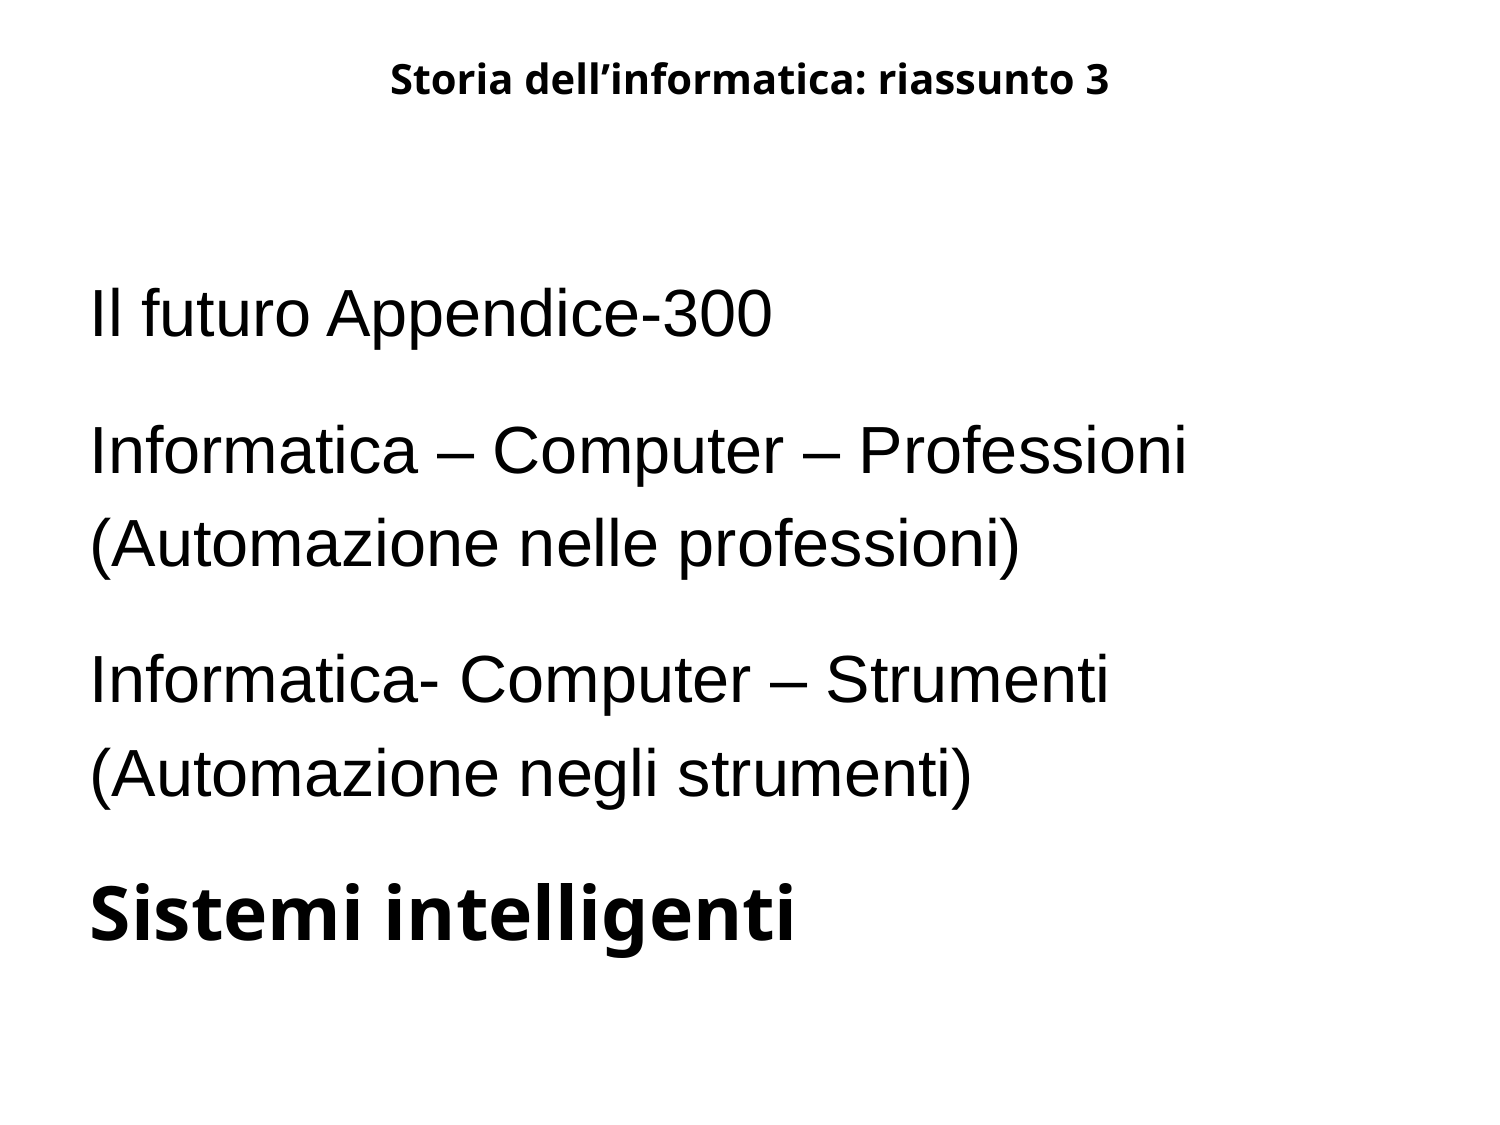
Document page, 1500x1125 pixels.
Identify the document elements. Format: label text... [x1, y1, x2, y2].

title Storia dell’informatica: riassunto 3 [75, 45, 1425, 126]
list Il futuro Appendice-300 Informatica – Computer – Professioni (Automazione nelle professioni) Informatica- Computer – Strumenti (Automazione negli strumenti) Sistemi intelligenti [75, 262, 1425, 1005]
